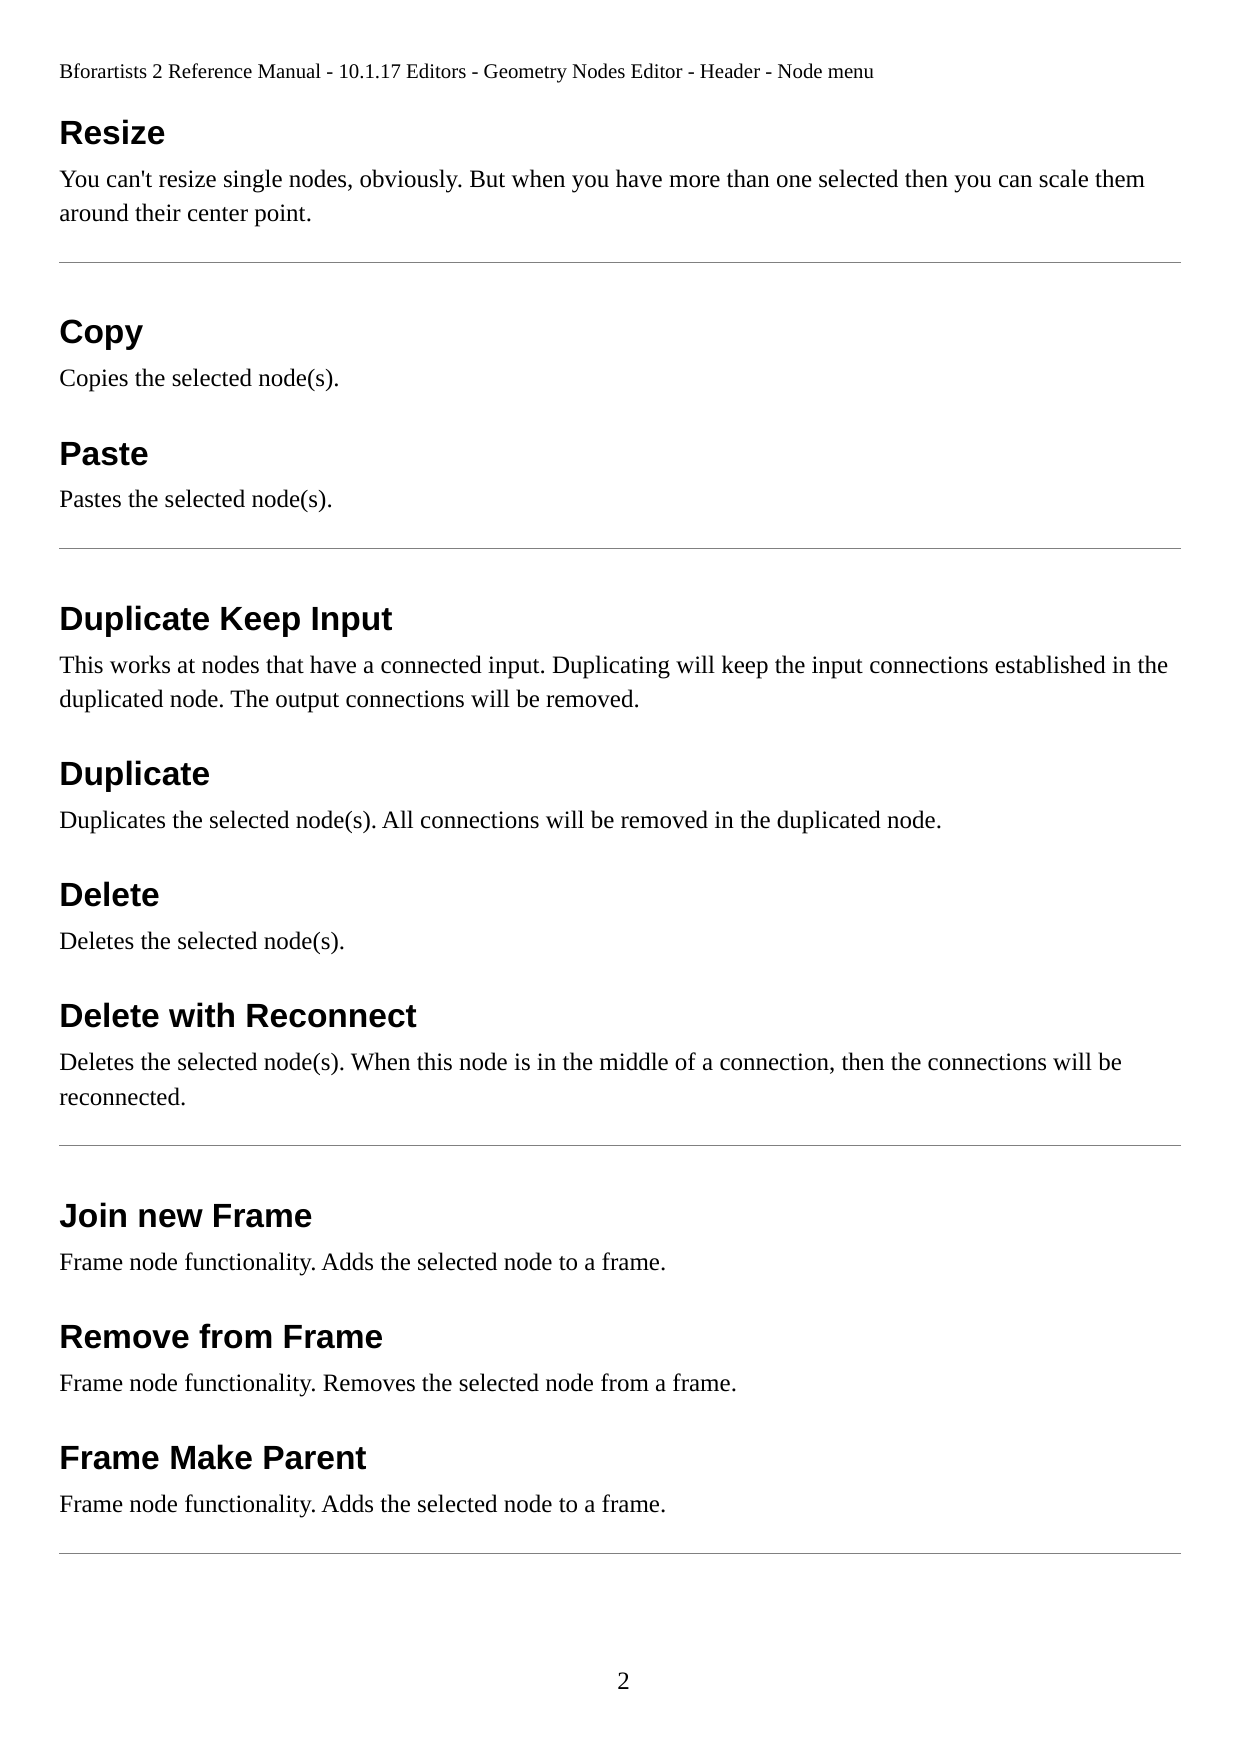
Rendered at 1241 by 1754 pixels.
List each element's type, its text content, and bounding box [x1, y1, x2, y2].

subtitle Frame Make Parent [59, 1438, 1181, 1477]
text Deletes the selected node(s). When this node is in the middle of a connection, then the connections will be reconnected. [59, 1047, 1181, 1111]
text Frame node functionality. Removes the selected node from a frame. [59, 1368, 1181, 1397]
text Deletes the selected node(s). [59, 926, 1181, 955]
subtitle Paste [59, 433, 1181, 472]
subtitle Join new Frame [59, 1196, 1181, 1234]
text Copies the selected node(s). [59, 363, 1181, 392]
text Duplicates the selected node(s). All connections will be removed in the duplicated node. [59, 805, 1181, 834]
subtitle Duplicate [59, 754, 1181, 793]
text Frame node functionality. Adds the selected node to a frame. [59, 1247, 1181, 1276]
text This works at nodes that have a connected input. Duplicating will keep the input connections established in the duplicated node. The output connections will be removed. [59, 650, 1181, 713]
text You can't resize single nodes, obviously. But when you have more than one selected then you can scale them around their center point. [59, 164, 1181, 227]
text Pastes the selected node(s). [59, 484, 1181, 513]
subtitle Copy [59, 312, 1181, 351]
subtitle Resize [59, 113, 1181, 151]
subtitle Delete with Reconnect [59, 996, 1181, 1035]
subtitle Delete [59, 875, 1181, 914]
subtitle Duplicate Keep Input [59, 598, 1181, 637]
subtitle Remove from Frame [59, 1317, 1181, 1356]
text Frame node functionality. Adds the selected node to a frame. [59, 1489, 1181, 1518]
